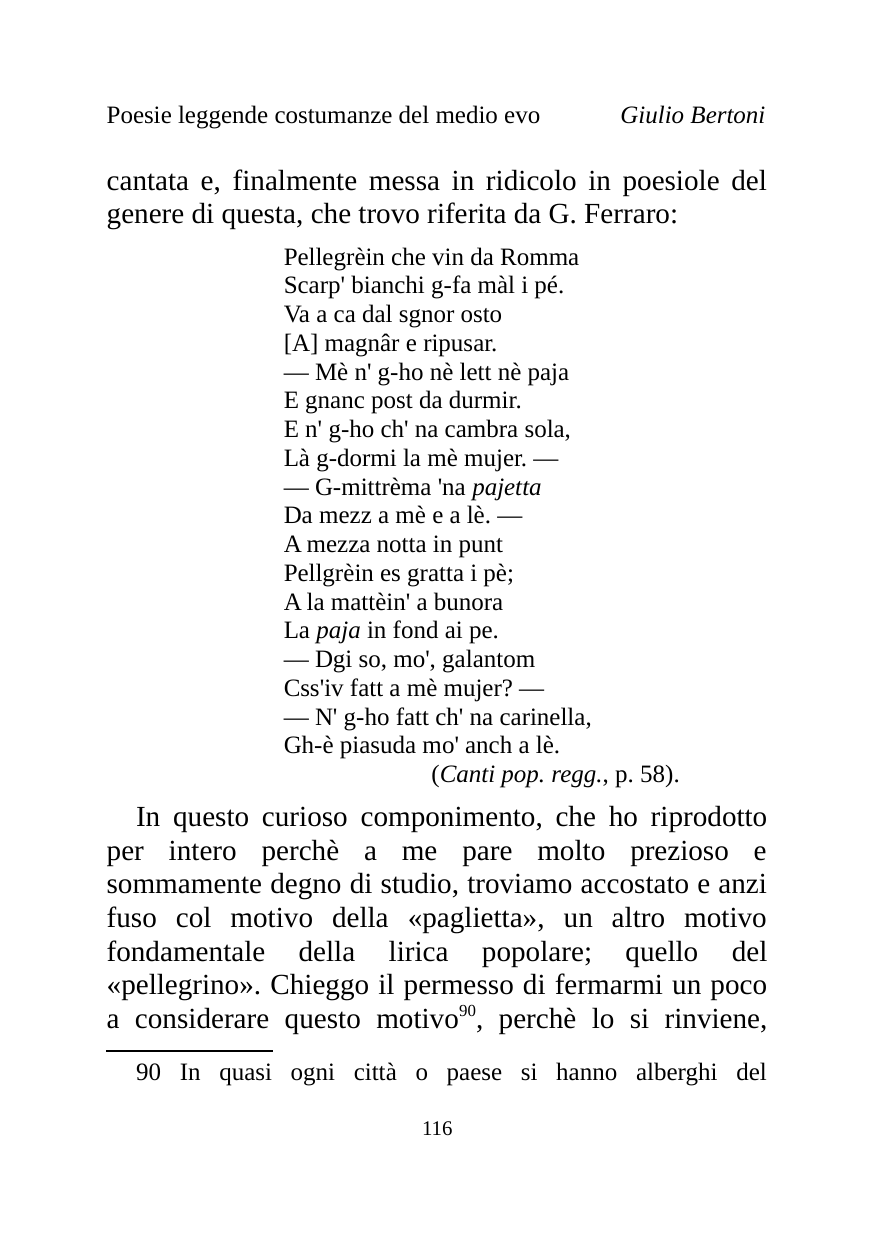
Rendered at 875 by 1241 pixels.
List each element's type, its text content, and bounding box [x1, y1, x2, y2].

text cantata e, finalmente messa in ridicolo in poesiole del genere di questa, che trovo riferita da G. Ferraro: [106, 163, 768, 230]
text In questo curioso componimento, che ho riprodotto per intero perchè a me pare molto prezioso e sommamente degno di studio, troviamo accostato e anzi fuso col motivo della «paglietta», un altro motivo fondamentale della lirica popolare; quello del «pellegrino». Chieggo il permesso di fermarmi un poco a considerare questo motivo, perchè lo si rinviene, [106, 799, 768, 1034]
text In quasi ogni città o paese si hanno alberghi del [106, 1057, 768, 1086]
text Pellegrèin che vin da Romma Scarp' bianchi g-fa màl i pé. Va a ca dal sgnor osto [A] magnâr e ripusar. — Mè n' g-ho nè lett nè paja E gnanc post da durmir. E n' g-ho ch' na cambra sola, Là g-dormi la mè mujer. — — G-mittrèma 'na pajetta Da mezz a mè e a lè. — A mezza notta in punt Pellgrèin es gratta i pè; A la mattèin' a bunora La paja in fond ai pe. — Dgi so, mo', galantom Css'iv fatt a mè mujer? — — N' g-ho fatt ch' na carinella, Gh-è piasuda mo' anch a lè. [283, 242, 768, 759]
text (Canti pop. regg., p. 58). [431, 759, 768, 788]
